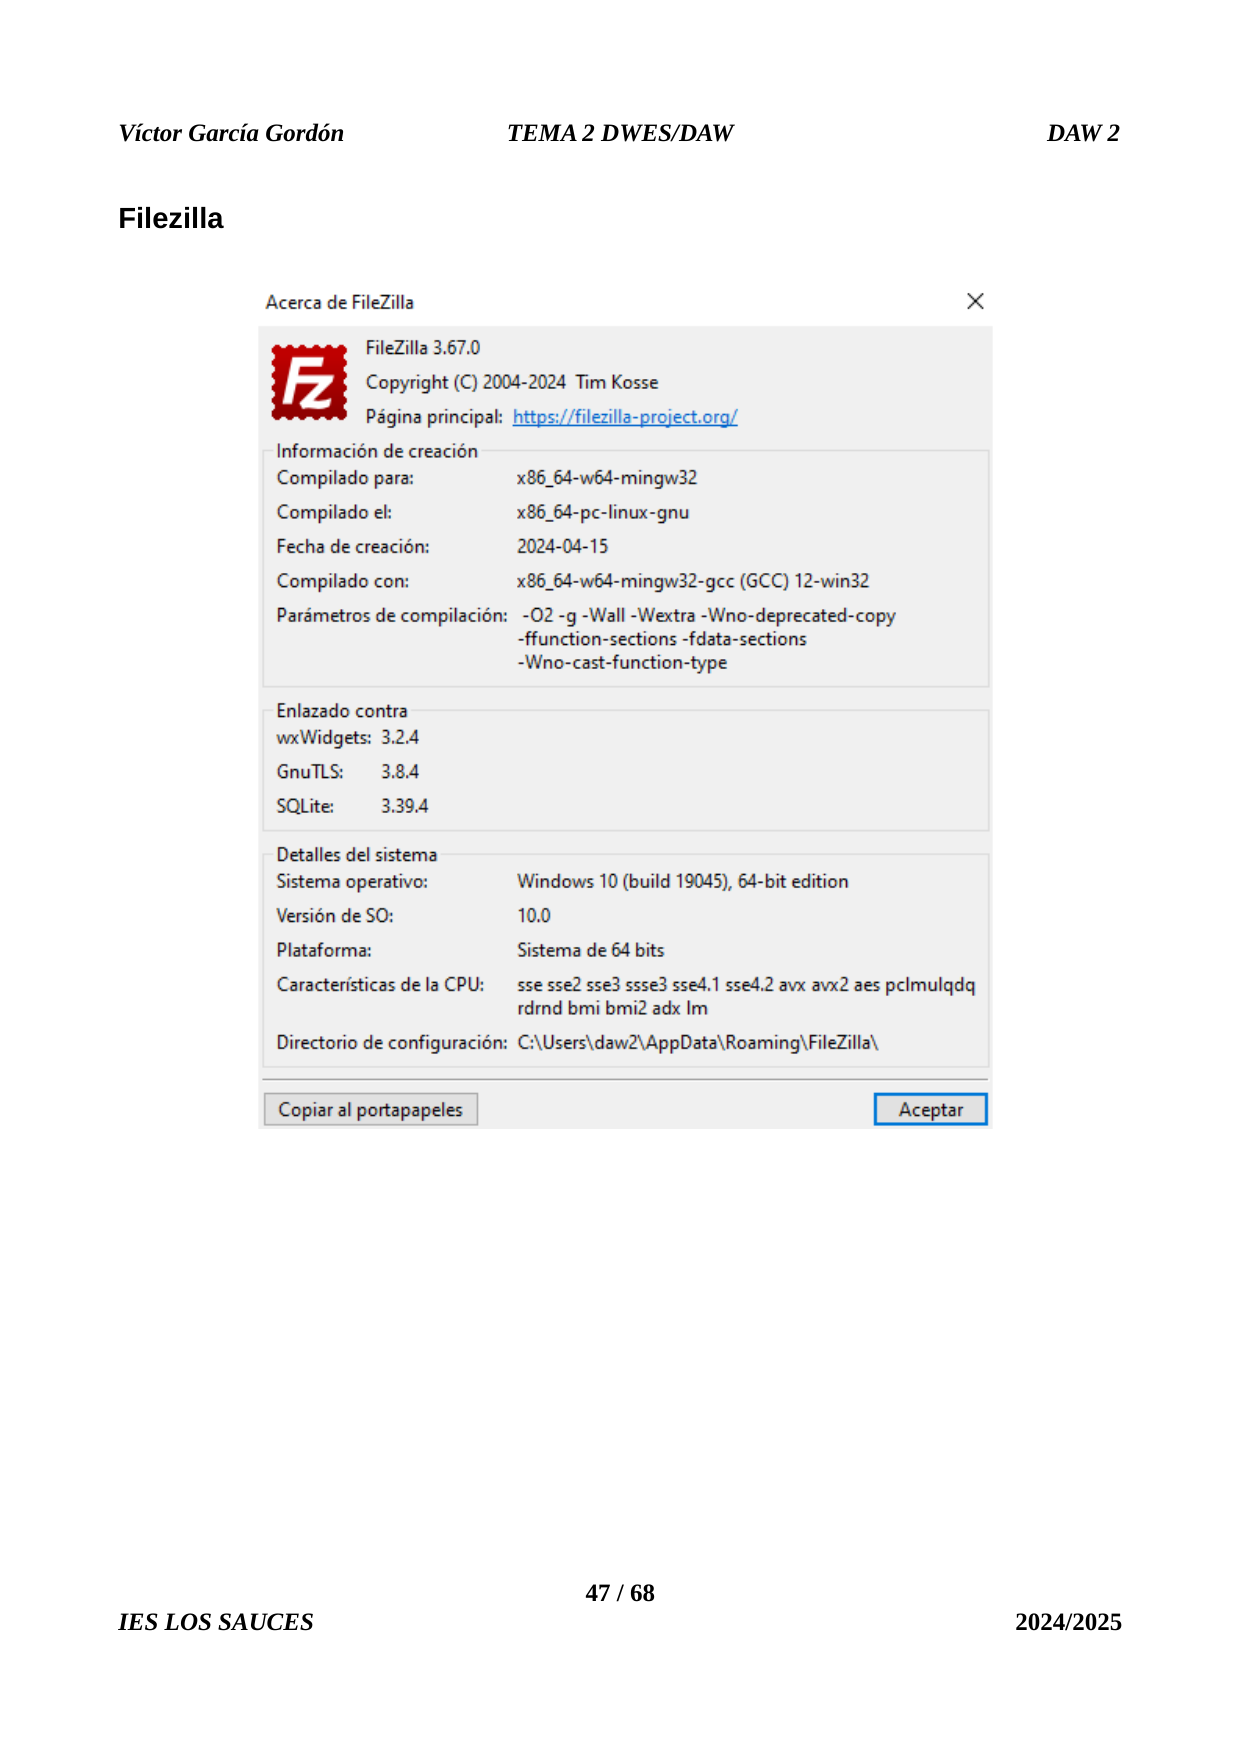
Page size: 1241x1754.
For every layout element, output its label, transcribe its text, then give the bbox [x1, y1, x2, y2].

picture [258, 281, 993, 1129]
subtitle Filezilla [118, 201, 1122, 235]
